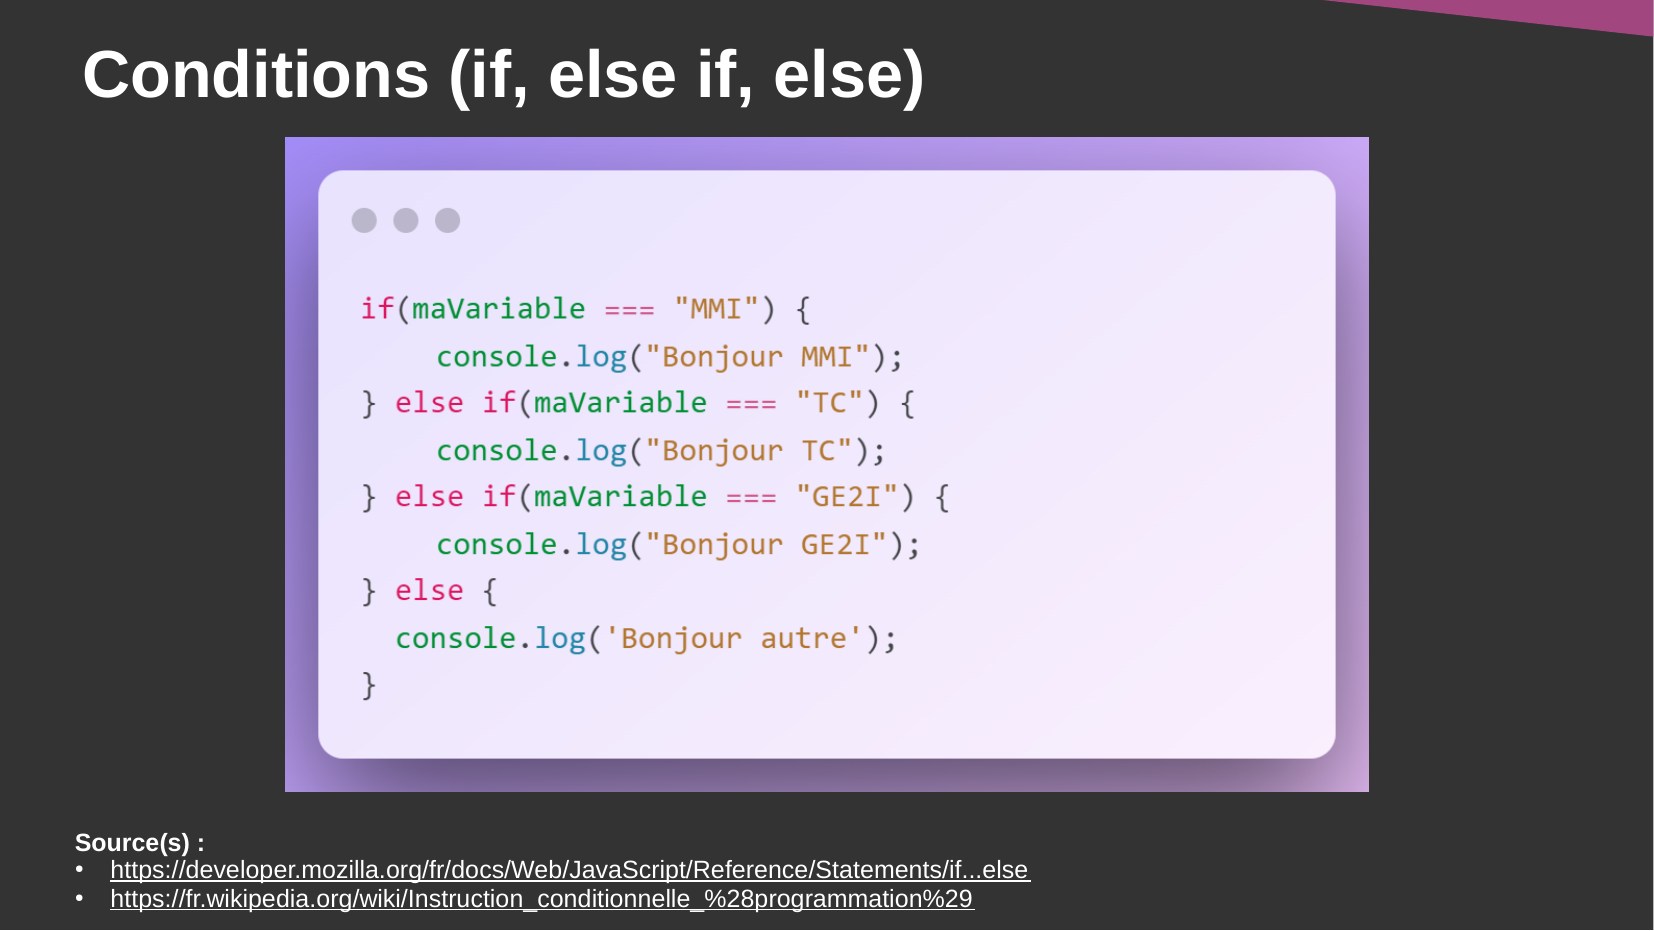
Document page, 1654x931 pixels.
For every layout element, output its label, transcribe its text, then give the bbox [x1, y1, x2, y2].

picture [285, 137, 1369, 792]
text_box Source(s) : https://developer.mozilla.org/fr/docs/Web/JavaScript/Reference/Statements/if...else https://fr.wikipedia.org/wiki/Instruction_conditionnelle_%28programmation%29 [60, 820, 1583, 920]
title Conditions (if, else if, else) [82, 37, 1571, 114]
text_box [1322, 0, 1654, 37]
